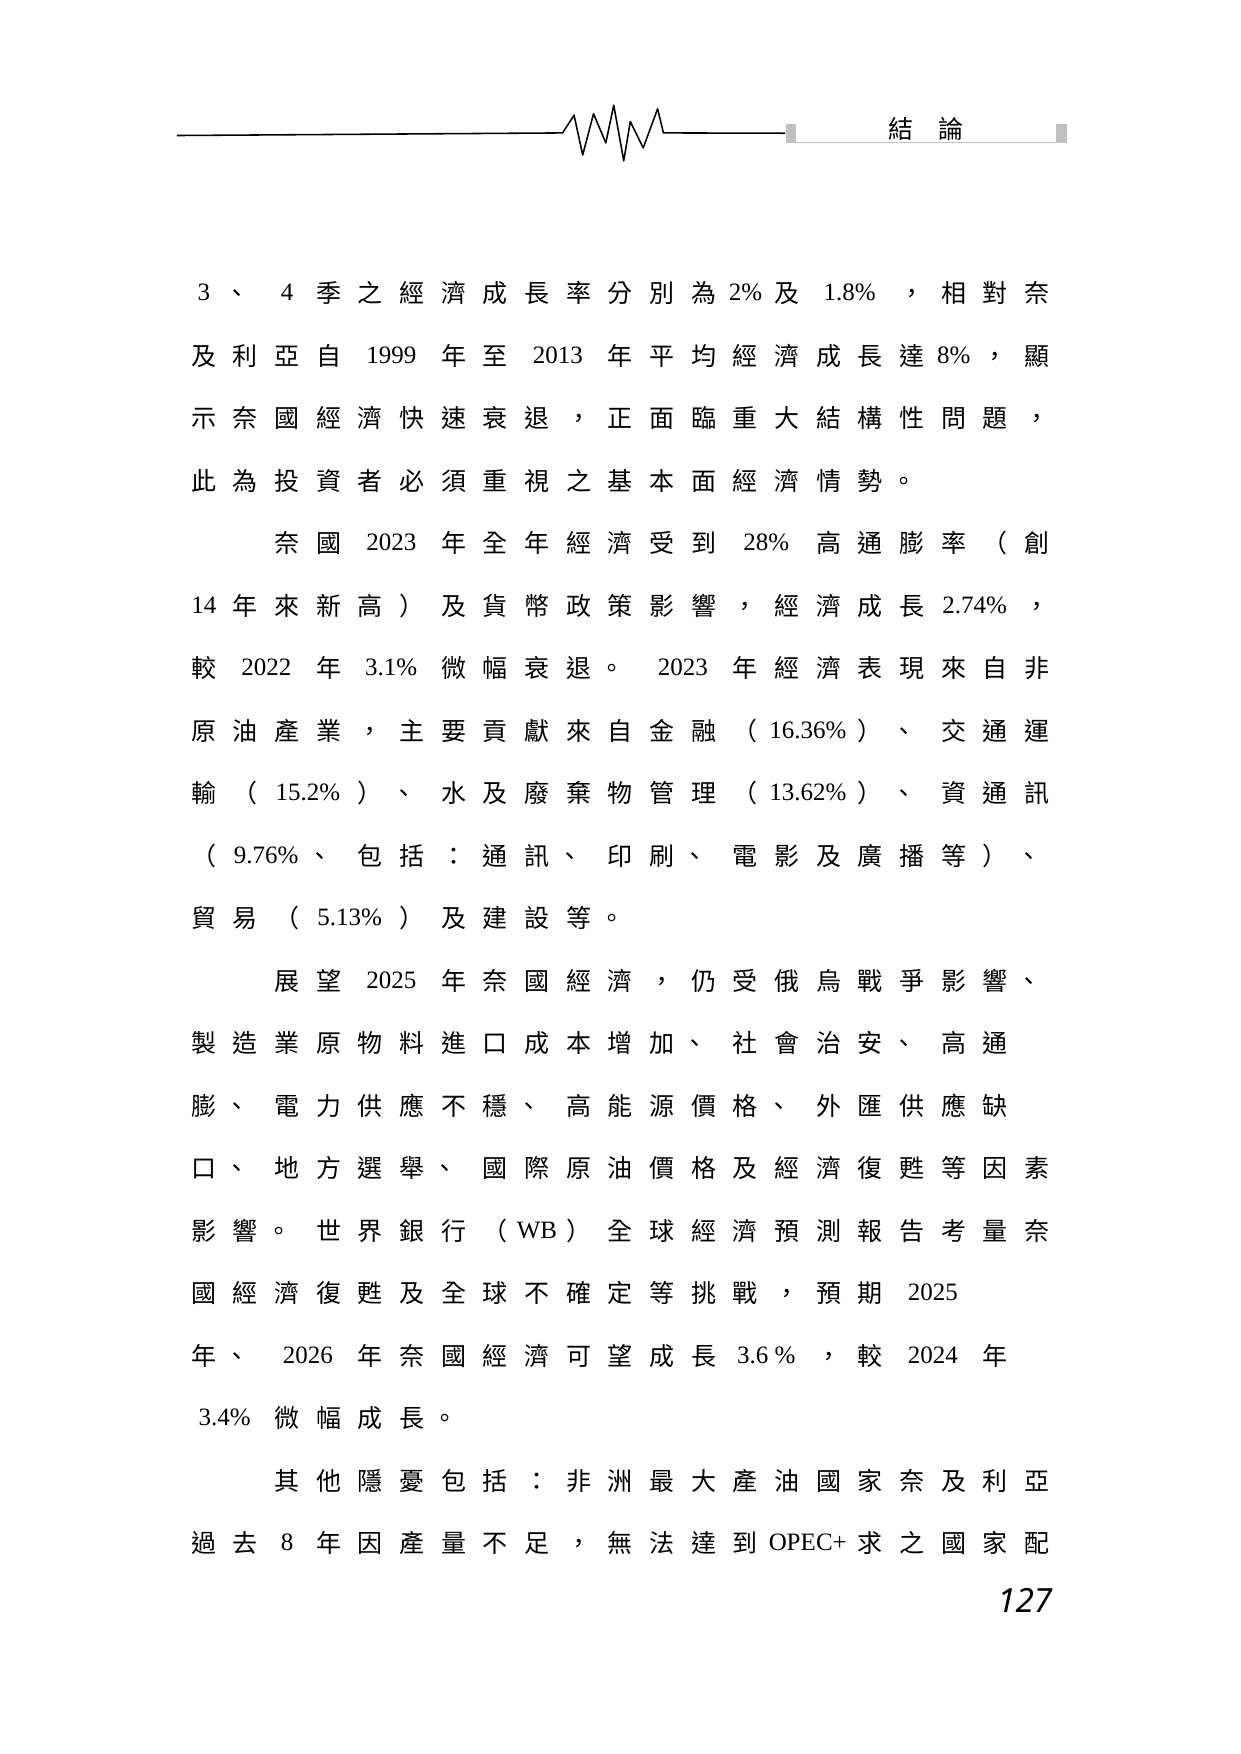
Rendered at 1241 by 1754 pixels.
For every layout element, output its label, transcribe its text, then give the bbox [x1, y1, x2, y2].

text 奈國2023年全年經濟受到28%高通膨率（創14年來新高）及貨幣政策影響，經濟成長2.74%，較2022年3.1%微幅衰退。2023年經濟表現來自非原油產業，主要貢獻來自金融（16.36%）、交通運輸（15.2%）、水及廢棄物管理（13.62%）、資通訊（9.76%、包括：通訊、印刷、電影及廣播等）、貿易（5.13%）及建設等。 [183, 500, 1058, 938]
text 其他隱憂包括：非洲最大產油國家奈及利亞過去8年因產量不足，無法達到OPEC+求之國家配 [183, 1438, 1058, 1563]
text 3、4季之經濟成長率分別為2%及1.8%，相對奈及利亞自1999年至2013年平均經濟成長達8%，顯示奈國經濟快速衰退，正面臨重大結構性問題，此為投資者必須重視之基本面經濟情勢。 [183, 250, 1058, 500]
text 展望2025年奈國經濟，仍受俄烏戰爭影響、製造業原物料進口成本增加、社會治安、高通膨、電力供應不穩、高能源價格、外匯供應缺口、地方選舉、國際原油價格及經濟復甦等因素影響。世界銀行（WB）全球經濟預測報告考量奈國經濟復甦及全球不確定等挑戰，預期2025年、2026年奈國經濟可望成長3.6 %，較2024年3.4%微幅成長。 [183, 938, 1058, 1438]
